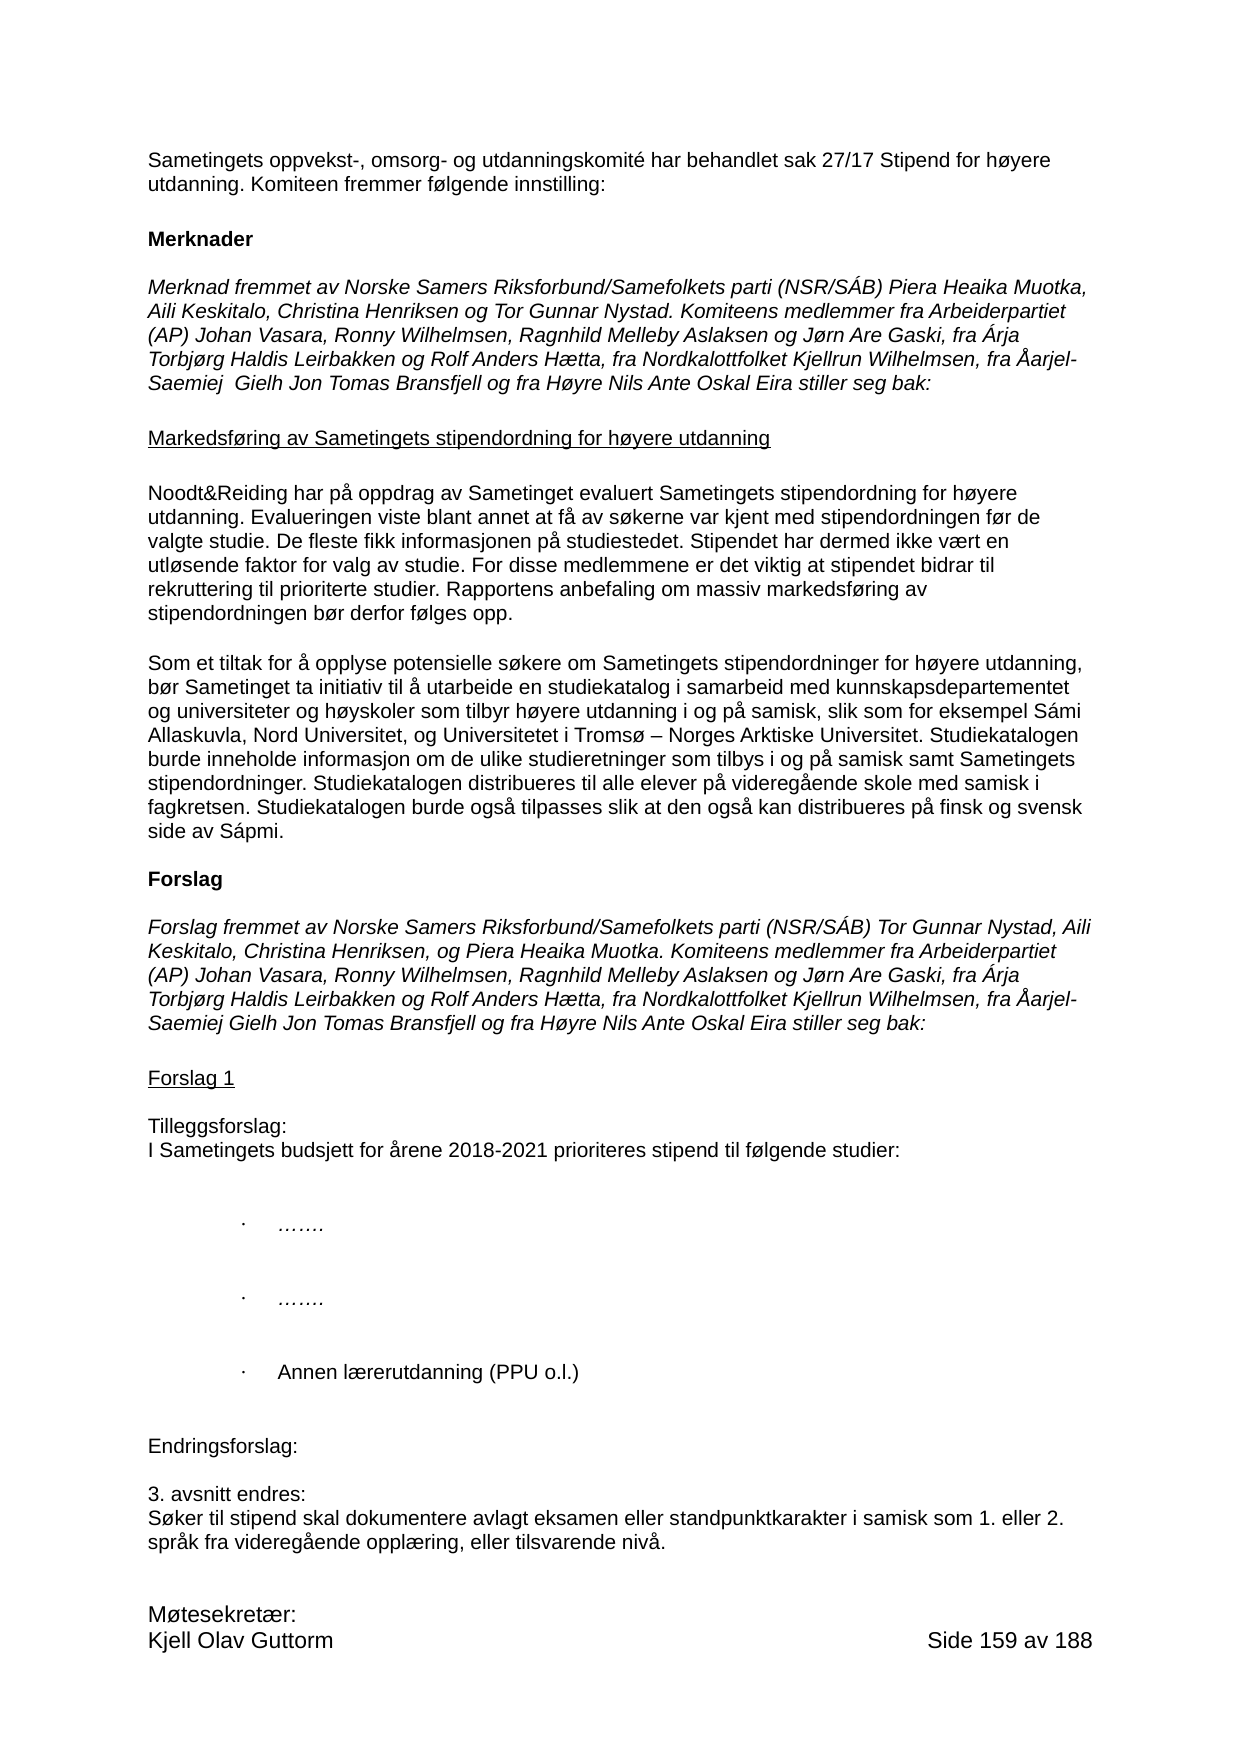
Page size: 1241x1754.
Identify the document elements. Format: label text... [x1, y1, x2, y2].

table_header Sametingets oppvekst-, omsorg- og utdanningskomité har behandlet sak 27/17 Stipend for høyere utdanning. Komiteen fremmer følgende innstilling: Merknader Merknad fremmet av Norske Samers Riksforbund/Samefolkets parti (NSR/SÁB) Piera Heaika Muotka, Aili Keskitalo, Christina Henriksen og Tor Gunnar Nystad. Komiteens medlemmer fra Arbeiderpartiet (AP) Johan Vasara, Ronny Wilhelmsen, Ragnhild Melleby Aslaksen og Jørn Are Gaski, fra Árja Torbjørg Haldis Leirbakken og Rolf Anders Hætta, fra Nordkalottfolket Kjellrun Wilhelmsen, fra Åarjel-Saemiej Gielh Jon Tomas Bransfjell og fra Høyre Nils Ante Oskal Eira stiller seg bak: Markedsføring av Sametingets stipendordning for høyere utdanning Noodt&Reiding har på oppdrag av Sametinget evaluert Sametingets stipendordning for høyere utdanning. Evalueringen viste blant annet at få av søkerne var kjent med stipendordningen før de valgte studie. De fleste fikk informasjonen på studiestedet. Stipendet har dermed ikke vært en utløsende faktor for valg av studie. For disse medlemmene er det viktig at stipendet bidrar til rekruttering til prioriterte studier. Rapportens anbefaling om massiv markedsføring av stipendordningen bør derfor følges opp. Som et tiltak for å opplyse potensielle søkere om Sametingets stipendordninger for høyere utdanning, bør Sametinget ta initiativ til å utarbeide en studiekatalog i samarbeid med kunnskapsdepartementet og universiteter og høyskoler som tilbyr høyere utdanning i og på samisk, slik som for eksempel Sámi Allaskuvla, Nord Universitet, og Universitetet i Tromsø – Norges Arktiske Universitet. Studiekatalogen burde inneholde informasjon om de ulike studieretninger som tilbys i og på samisk samt Sametingets stipendordninger. Studiekatalogen distribueres til alle elever på videregående skole med samisk i fagkretsen. Studiekatalogen burde også tilpasses slik at den også kan distribueres på finsk og svensk side av Sápmi. Forslag Forslag fremmet av Norske Samers Riksforbund/Samefolkets parti (NSR/SÁB) Tor Gunnar Nystad, Aili Keskitalo, Christina Henriksen, og Piera Heaika Muotka. Komiteens medlemmer fra Arbeiderpartiet (AP) Johan Vasara, Ronny Wilhelmsen, Ragnhild Melleby Aslaksen og Jørn Are Gaski, fra Árja Torbjørg Haldis Leirbakken og Rolf Anders Hætta, fra Nordkalottfolket Kjellrun Wilhelmsen, fra Åarjel-Saemiej Gielh Jon Tomas Bransfjell og fra Høyre Nils Ante Oskal Eira stiller seg bak: Forslag 1 Tilleggsforslag: I Sametingets budsjett for årene 2018-2021 prioriteres stipend til følgende studier: ……. ……. Annen lærerutdanning (PPU o.l.) Endringsforslag: 3. avsnitt endres: Søker til stipend skal dokumentere avlagt eksamen eller standpunktkarakter i samisk som 1. eller 2. språk fra videregående opplæring, eller tilsvarende nivå. [136, 148, 1104, 1579]
